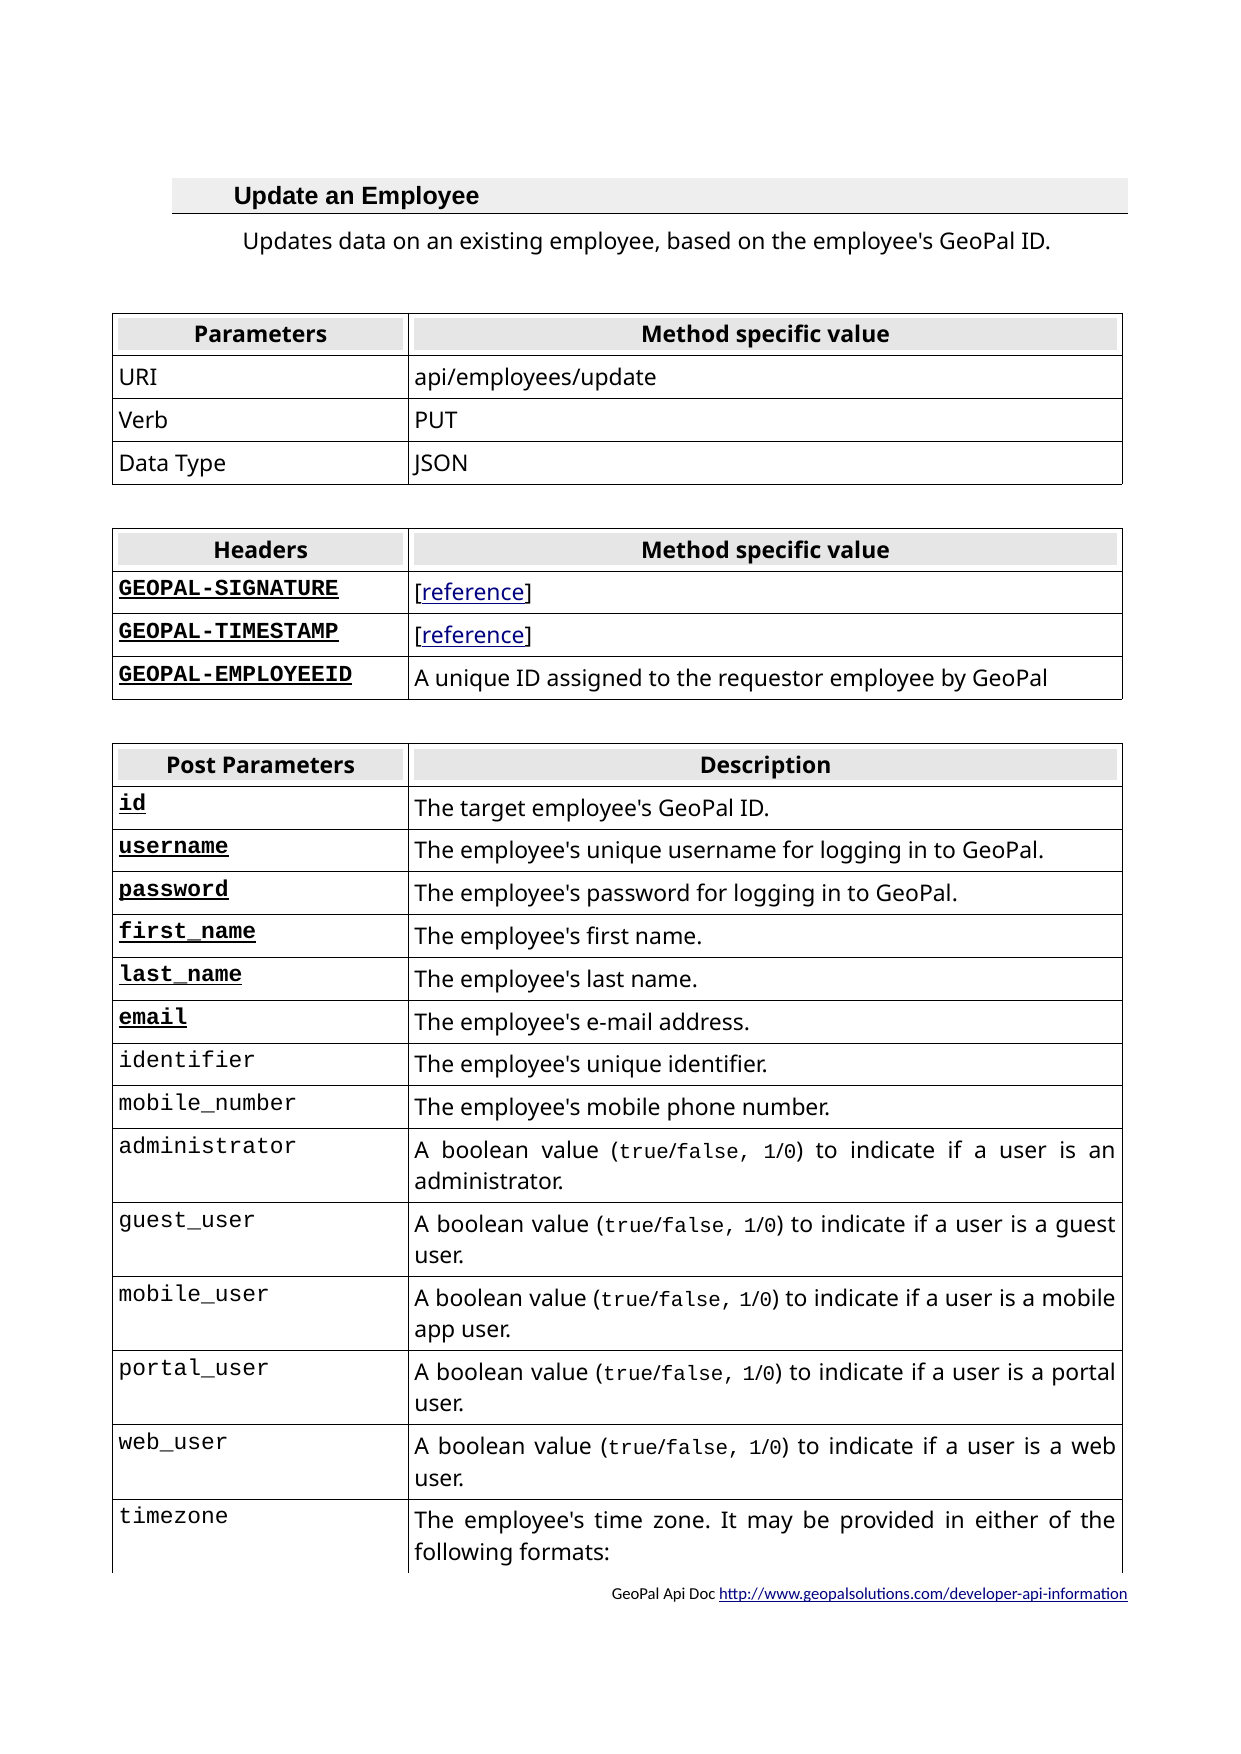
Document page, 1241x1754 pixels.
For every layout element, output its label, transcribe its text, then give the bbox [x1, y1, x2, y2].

table_cell last_name [113, 958, 408, 1000]
table_cell first_name [113, 915, 408, 957]
table_cell [reference] [409, 572, 1122, 613]
table_cell The employee's unique identifier. [409, 1044, 1122, 1085]
table_cell The employee's last name. [409, 958, 1122, 1000]
table_cell A boolean value (true/false, 1/0) to indicate if a user is a guest user. [409, 1203, 1122, 1276]
table_cell A boolean value (true/false, 1/0) to indicate if a user is a mobile app user. [409, 1277, 1122, 1350]
table_cell The employee's mobile phone number. [409, 1086, 1122, 1128]
table_cell A boolean value (true/false, 1/0) to indicate if a user is an administrator. [409, 1129, 1122, 1202]
table_cell The target employee's GeoPal ID. [409, 787, 1122, 828]
table_cell email [113, 1001, 408, 1042]
table_cell mobile_number [113, 1086, 408, 1128]
subtitle Update an Employee [172, 178, 1128, 213]
table_cell GEOPAL-EMPLOYEEID [113, 657, 408, 699]
table_cell Verb [113, 399, 408, 441]
table_header Parameters [113, 314, 408, 355]
table_cell GEOPAL-TIMESTAMP [113, 614, 408, 656]
table_cell password [113, 872, 408, 914]
table_cell Data Type [113, 442, 408, 484]
table_cell The employee's password for logging in to GeoPal. [409, 872, 1122, 914]
text Updates data on an existing employee, based on the employee's GeoPal ID. [172, 225, 1128, 256]
table_cell timezone [113, 1500, 408, 1554]
table_cell identifier [113, 1044, 408, 1085]
table_cell id [113, 787, 408, 828]
table_header Post Parameters [113, 744, 408, 786]
table_cell web_user [113, 1425, 408, 1498]
table_cell URI [113, 356, 408, 398]
table_cell guest_user [113, 1203, 408, 1276]
table_cell administrator [113, 1129, 408, 1202]
table_cell The employee's e-mail address. [409, 1001, 1122, 1042]
table_header Headers [113, 529, 408, 571]
table_cell GEOPAL-SIGNATURE [113, 572, 408, 613]
table_cell api/employees/update [409, 356, 1122, 398]
table_cell The employee's unique username for logging in to GeoPal. [409, 830, 1122, 871]
table_cell A boolean value (true/false, 1/0) to indicate if a user is a web user. [409, 1425, 1122, 1498]
table_header Method specific value [409, 529, 1122, 571]
table_header Method specific value [409, 314, 1122, 355]
table_cell A unique ID assigned to the requestor employee by GeoPal [409, 657, 1122, 699]
table_cell username [113, 830, 408, 871]
table_cell The employee's time zone. It may be provided in either of the following formats: [409, 1500, 1122, 1554]
table_cell A boolean value (true/false, 1/0) to indicate if a user is a portal user. [409, 1351, 1122, 1424]
table_cell PUT [409, 399, 1122, 441]
table_cell mobile_user [113, 1277, 408, 1350]
table_cell JSON [409, 442, 1122, 484]
table_cell The employee's first name. [409, 915, 1122, 957]
table_cell portal_user [113, 1351, 408, 1424]
table_header Description [409, 744, 1122, 786]
table_cell [reference] [409, 614, 1122, 656]
